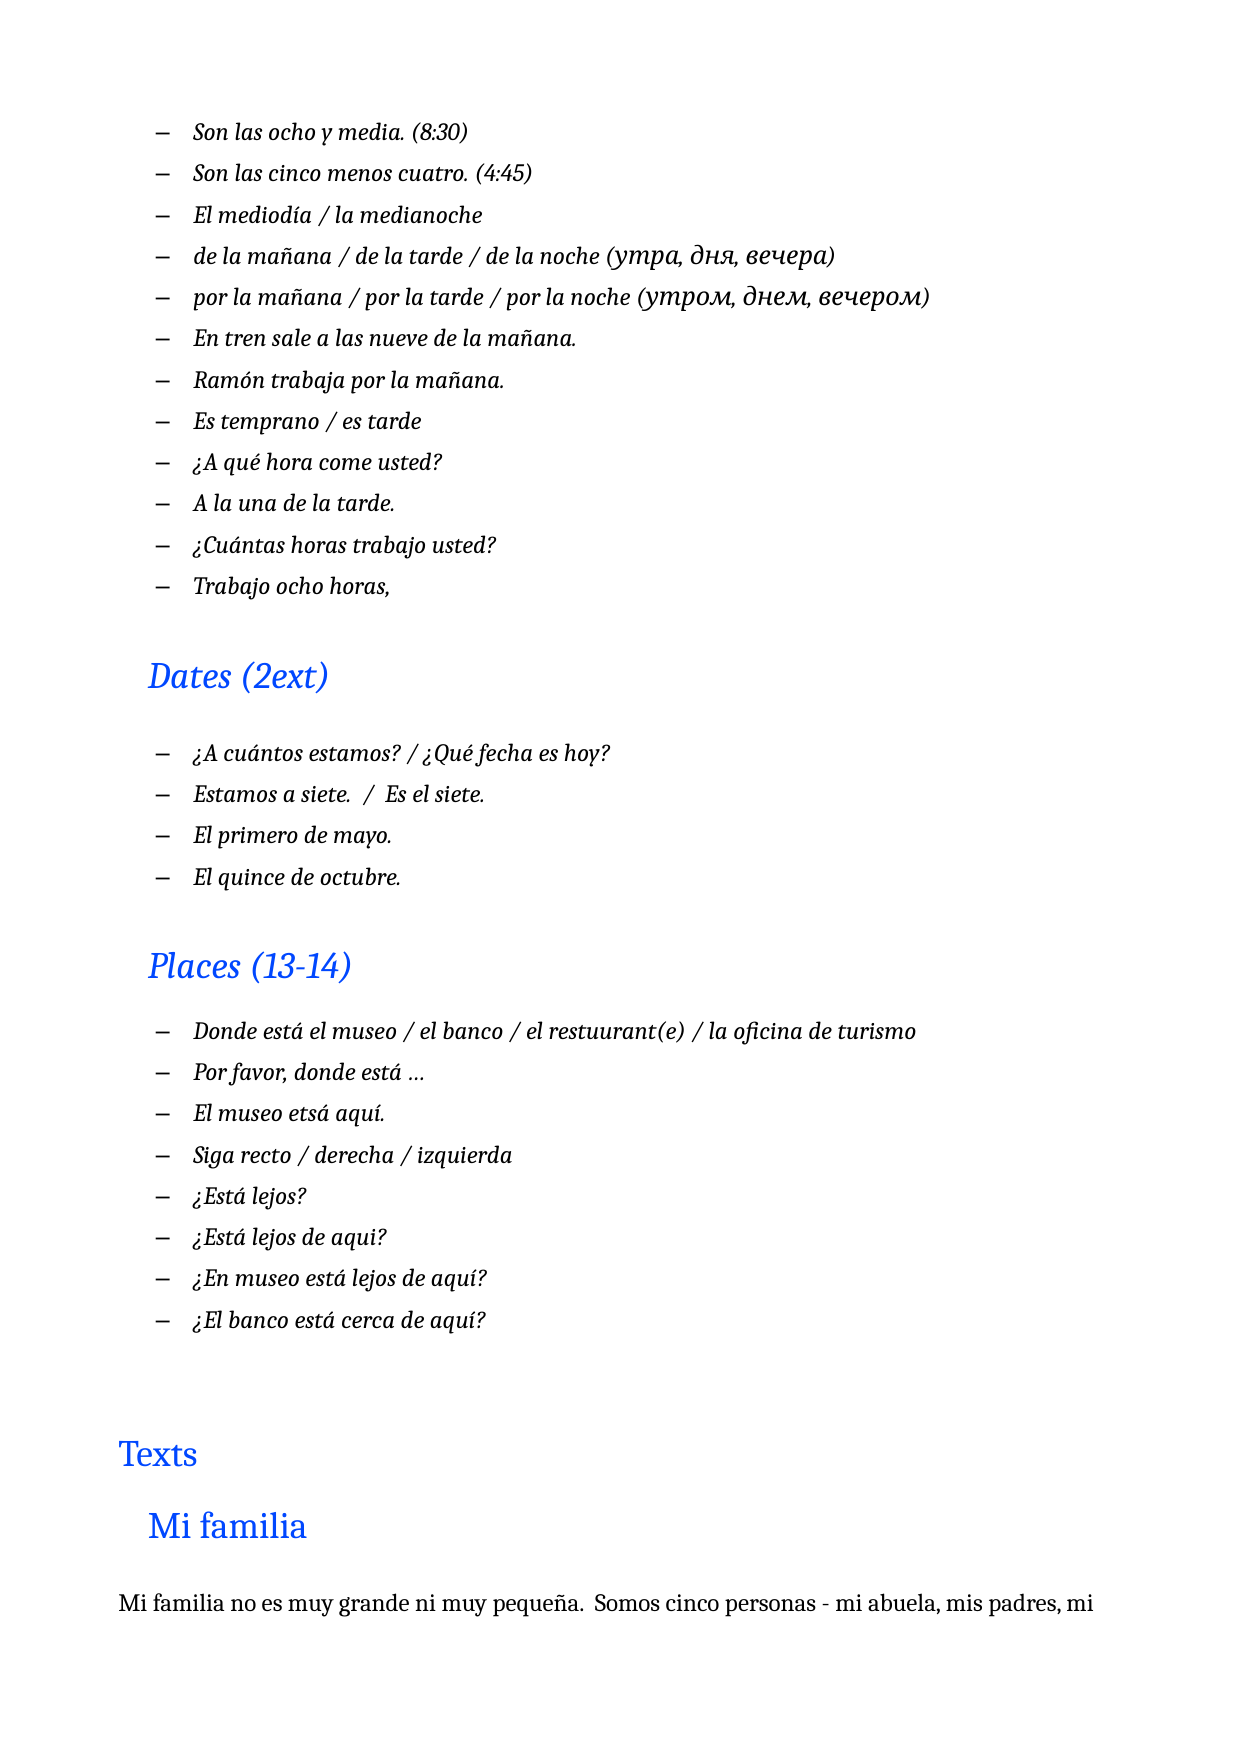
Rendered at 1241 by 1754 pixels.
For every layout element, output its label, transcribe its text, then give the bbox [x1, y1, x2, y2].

list ¿El banco está cerca de aquí? [156, 1306, 1122, 1334]
list Por favor, donde está … [156, 1058, 1122, 1087]
list Es temprano / es tarde [156, 407, 1122, 436]
text Mi familia no es muy grande ni muy pequeña. Somos cinco personas - mi abuela, mis padres, mi [118, 1589, 1122, 1618]
list ¿A cuántos estamos? / ¿Qué fecha es hoy? [156, 739, 1122, 767]
list por la mañana / por la tarde / por la noche (утром, днем, вечером) [156, 283, 1122, 312]
list ¿En museo está lejos de aquí? [156, 1264, 1122, 1293]
list El primero de mayo. [156, 821, 1122, 850]
list ¿Está lejos de aqui? [156, 1223, 1122, 1252]
list En tren sale a las nueve de la mañana. [156, 324, 1122, 353]
text Texts [118, 1433, 1122, 1476]
list de la mañana / de la tarde / de la noche (утра, дня, вечера) [156, 242, 1122, 271]
list Donde está el museo / el banco / el restuurant(e) / la oficina de turismo [156, 1017, 1122, 1046]
list Son las ocho y media. (8:30) [156, 118, 1122, 147]
list El quince de octubre. [156, 862, 1122, 891]
text Mi familia [148, 1505, 1122, 1548]
list ¿Cuántas horas trabajo usted? [156, 531, 1122, 559]
list Ramón trabaja por la mañana. [156, 366, 1122, 394]
list ¿A qué hora come usted? [156, 448, 1122, 477]
list Estamos a siete. / Es el siete. [156, 780, 1122, 809]
text Dates (2ext) [148, 654, 1122, 697]
list ¿Está lejos? [156, 1182, 1122, 1211]
list El mediodía / la medianoche [156, 201, 1122, 229]
list A la una de la tarde. [156, 489, 1122, 518]
list El museo etsá aquí. [156, 1099, 1122, 1128]
list Trabajo ocho horas, [156, 572, 1122, 601]
text Places (13-14) [148, 945, 1122, 988]
list Siga recto / derecha / izquierda [156, 1141, 1122, 1169]
list Son las cinco menos cuatro. (4:45) [156, 159, 1122, 188]
